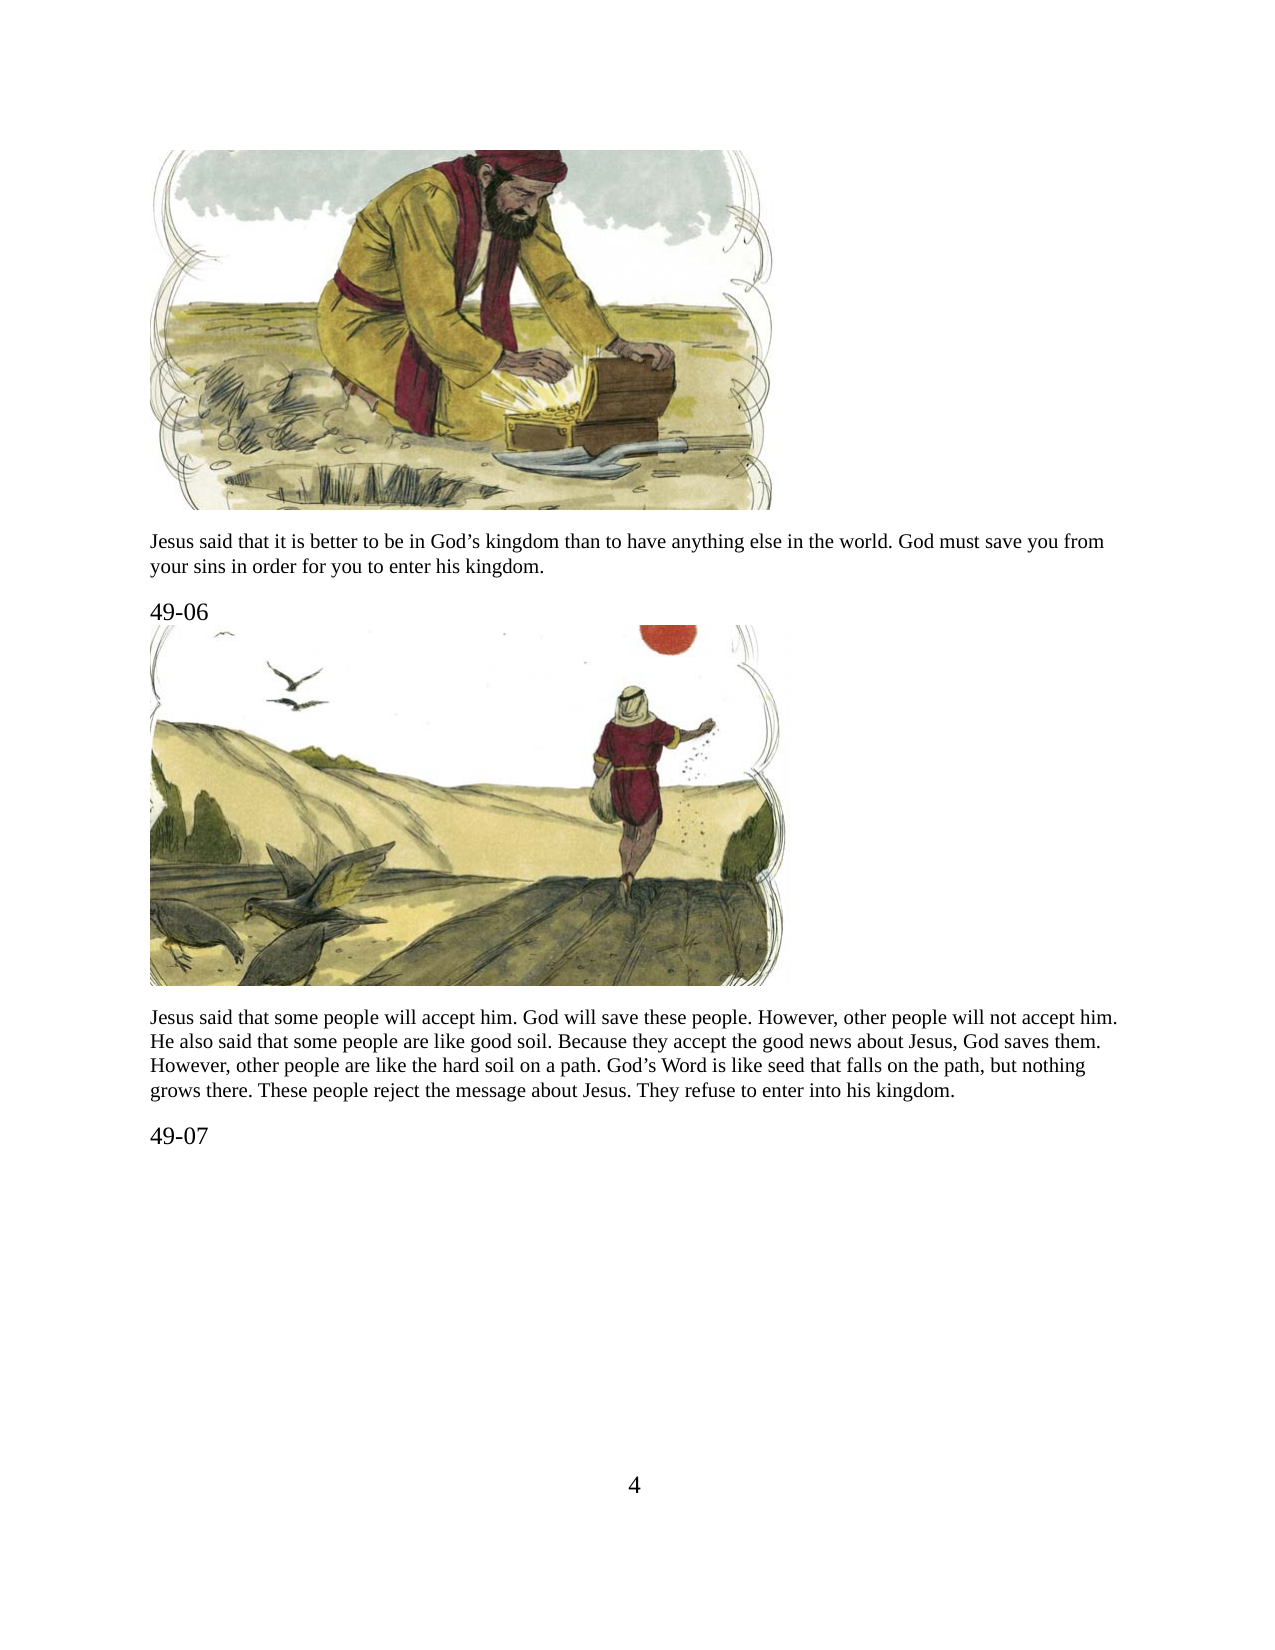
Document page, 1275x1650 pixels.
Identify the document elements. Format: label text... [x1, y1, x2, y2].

subtitle 49-06 [150, 597, 1125, 626]
text Jesus said that it is better to be in God’s kingdom than to have anything else in the world. God must save you from your sins in order for you to enter his kingdom. [150, 529, 1125, 578]
text Jesus said that some people will accept him. God will save these people. However, other people will not accept him. He also said that some people are like good soil. Because they accept the good news about Jesus, God saves them. However, other people are like the hard soil on a path. God’s Word is like seed that falls on the path, but nothing grows there. These people reject the message about Jesus. They refuse to enter into his kingdom. [150, 1005, 1125, 1102]
picture [150, 625, 790, 986]
picture [150, 150, 790, 510]
subtitle 49-07 [150, 1121, 1125, 1150]
